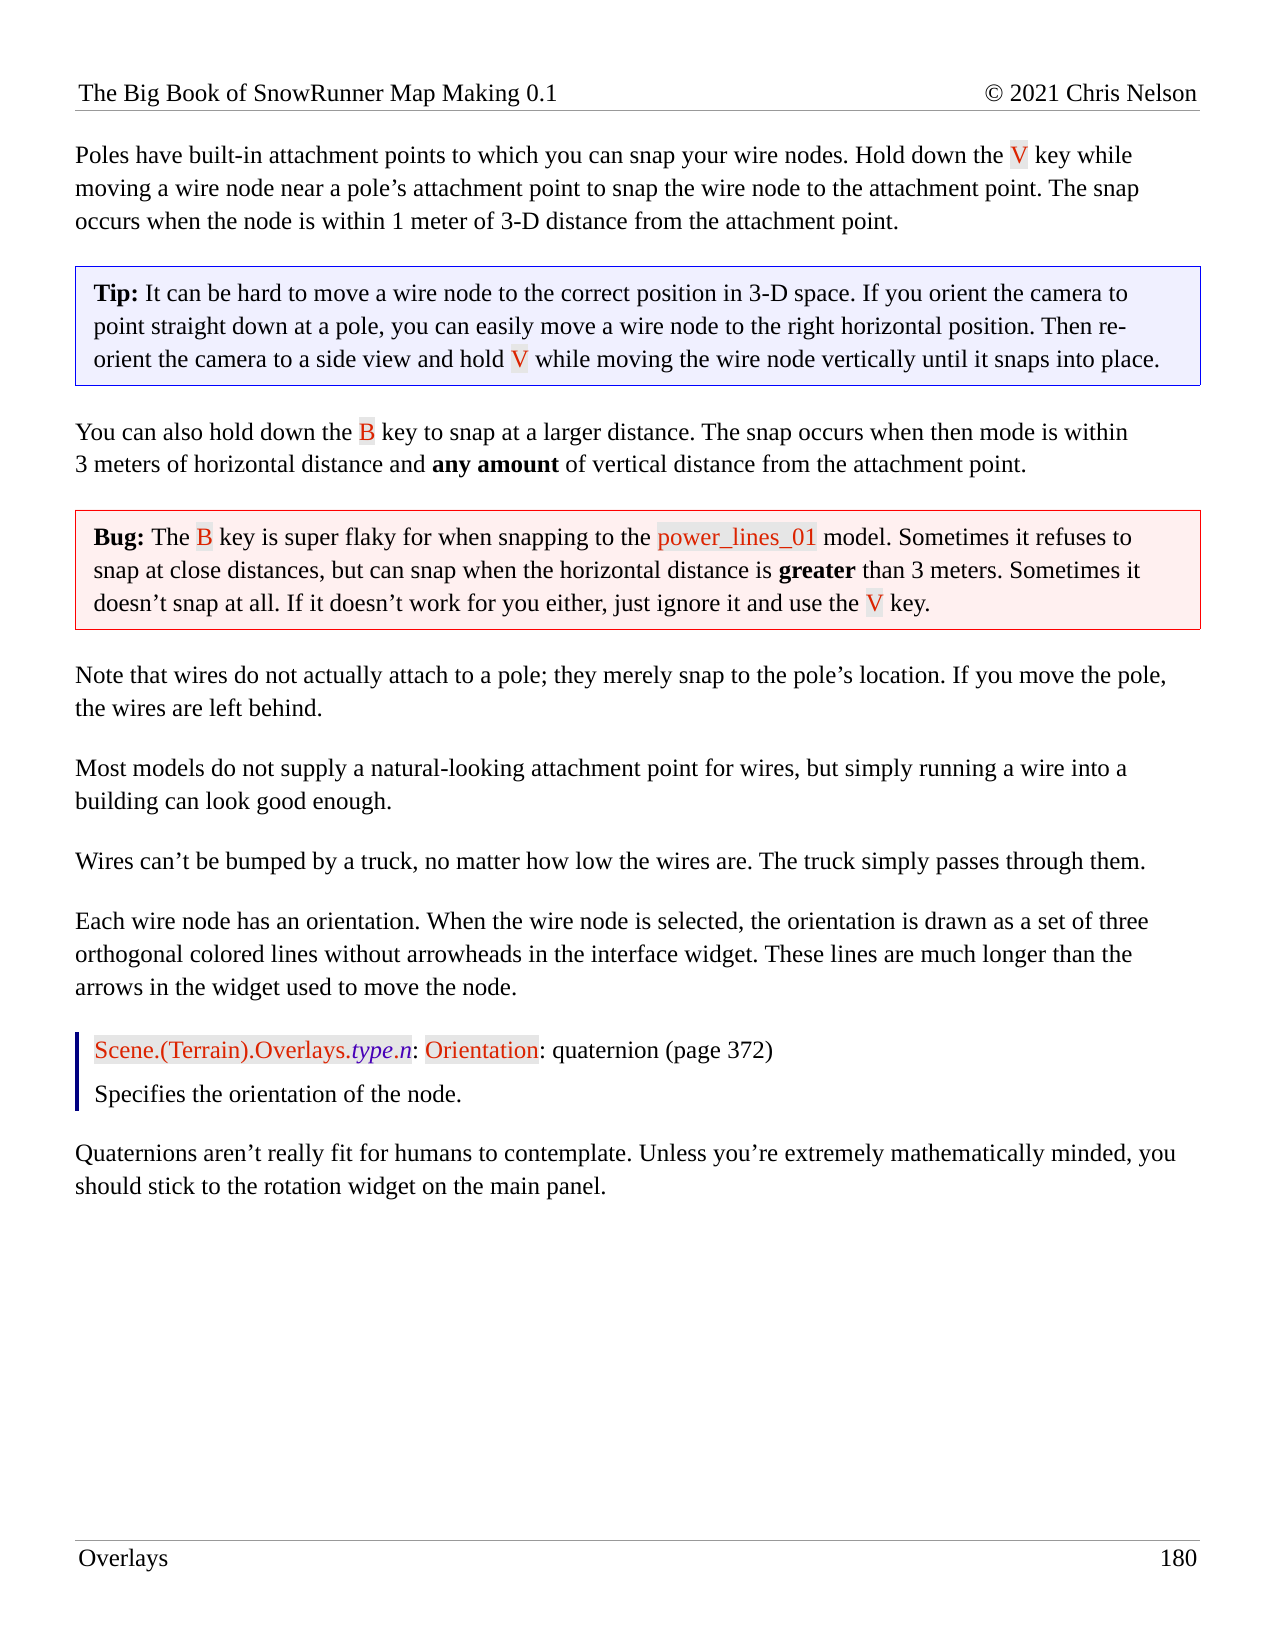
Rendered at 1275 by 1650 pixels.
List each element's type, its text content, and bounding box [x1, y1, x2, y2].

list The B key is super flaky for when snapping to the power_lines_01 model. Sometimes it refuses to snap at close distances, but can snap when the horizontal distance is greater than 3 meters. Sometimes it doesn’t snap at all. If it doesn’t work for you either, just ignore it and use the V key. [76, 511, 1200, 629]
text You can also hold down the B key to snap at a larger distance. The snap occurs when then mode is within 3 meters of horizontal distance and any amount of vertical distance from the attachment point. [75, 417, 1200, 478]
text Wires can’t be bumped by a truck, no matter how low the wires are. The truck simply passes through them. [75, 846, 1200, 875]
text Specifies the orientation of the node. [79, 1076, 1200, 1111]
list It can be hard to move a wire node to the correct position in 3‑D space. If you orient the camera to point straight down at a pole, you can easily move a wire node to the right horizontal position. Then re-orient the camera to a side view and hold V while moving the wire node vertically until it snaps into place. [76, 267, 1200, 385]
text Note that wires do not actually attach to a pole; they merely snap to the pole’s location. If you move the pole, the wires are left behind. [75, 660, 1200, 722]
text Quaternions aren’t really fit for humans to contemplate. Unless you’re extremely mathematically minded, you should stick to the rotation widget on the main panel. [75, 1138, 1200, 1199]
text Each wire node has an orientation. When the wire node is selected, the orientation is drawn as a set of three orthogonal colored lines without arrowheads in the interface widget. These lines are much longer than the arrows in the widget used to move the node. [75, 906, 1200, 1001]
text Poles have built-in attachment points to which you can snap your wire nodes. Hold down the V key while moving a wire node near a pole’s attachment point to snap the wire node to the attachment point. The snap occurs when the node is within 1 meter of 3‑D distance from the attachment point. [75, 140, 1200, 235]
text Most models do not supply a natural-looking attachment point for wires, but simply running a wire into a building can look good enough. [75, 753, 1200, 815]
text Scene.(Terrain).Overlays.type.n: Orientation: quaternion (page 372) [79, 1032, 1200, 1064]
